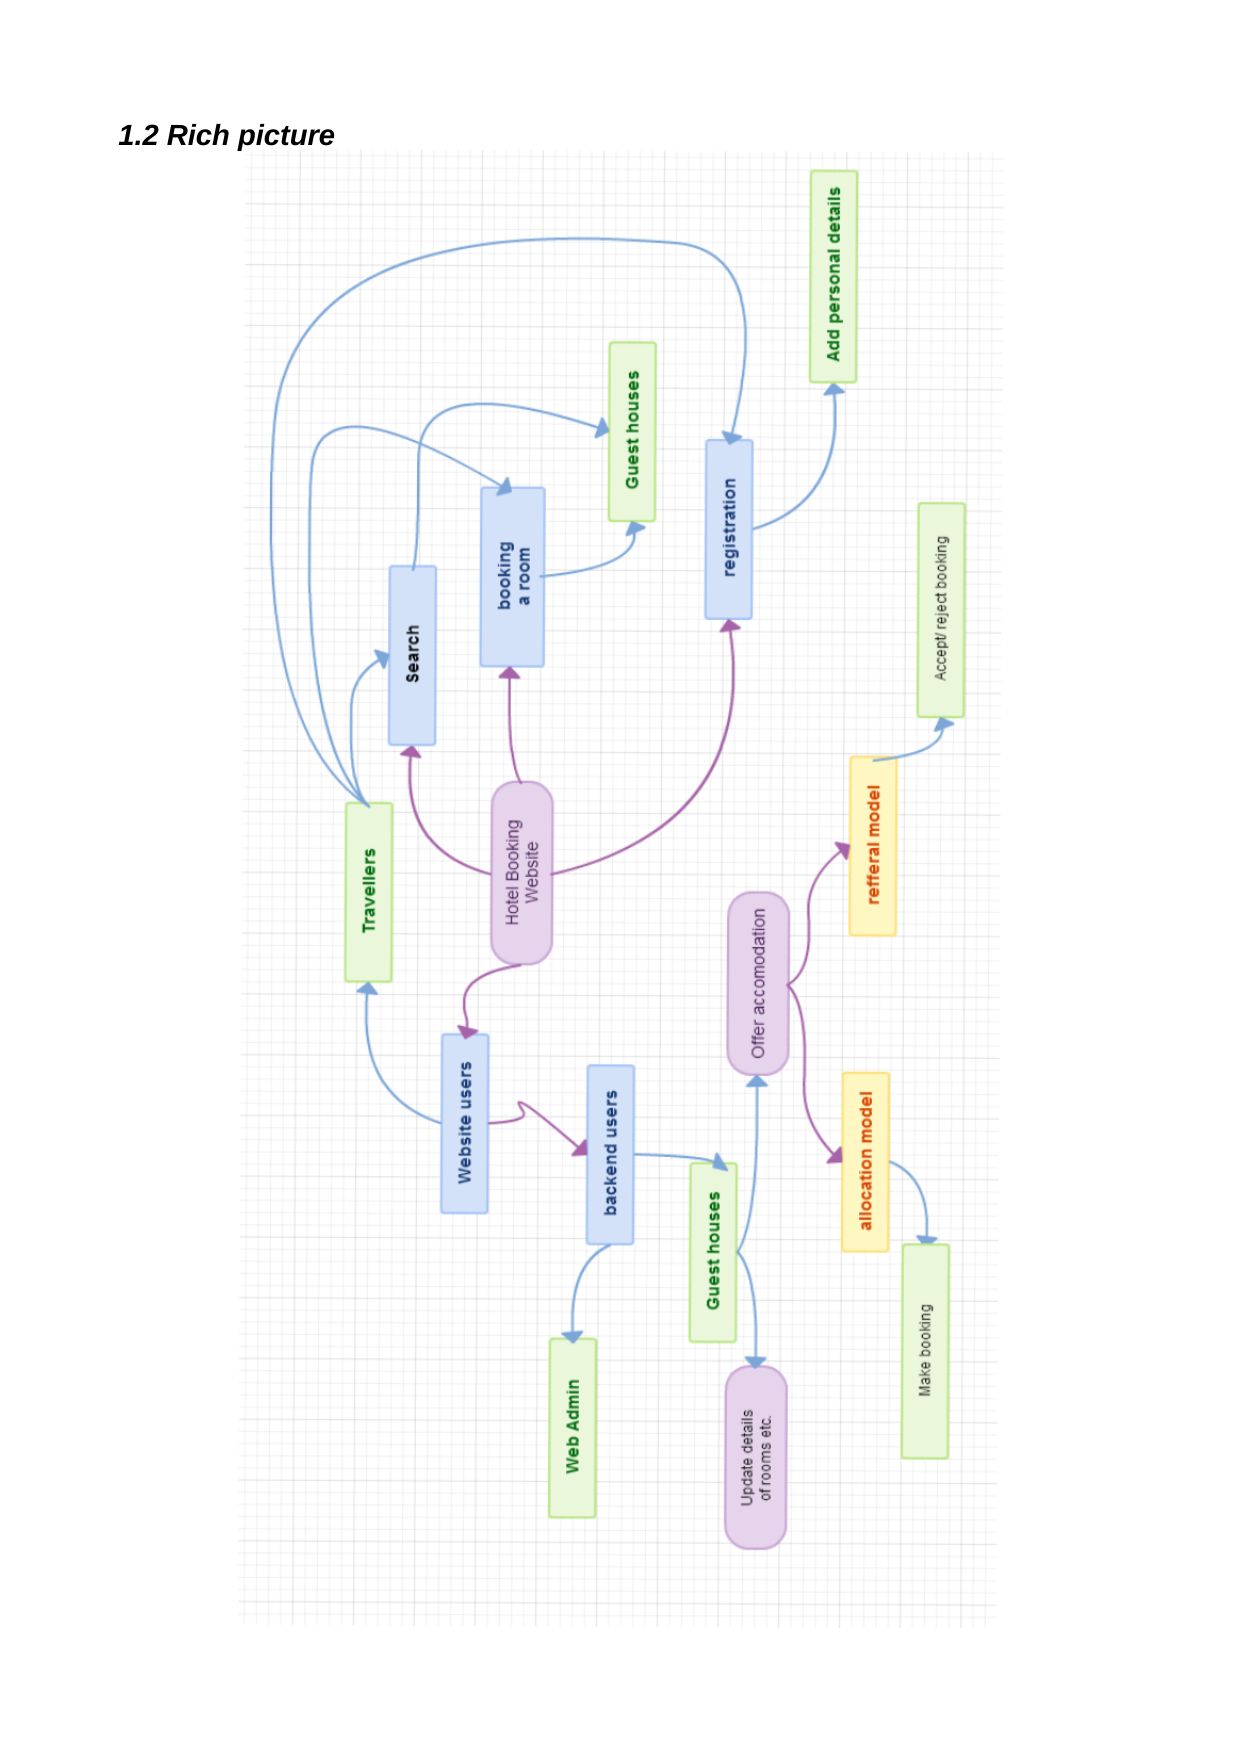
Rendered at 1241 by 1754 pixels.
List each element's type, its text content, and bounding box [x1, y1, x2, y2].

picture [239, 150, 1004, 1628]
subtitle 1.2 Rich picture [118, 118, 1122, 152]
